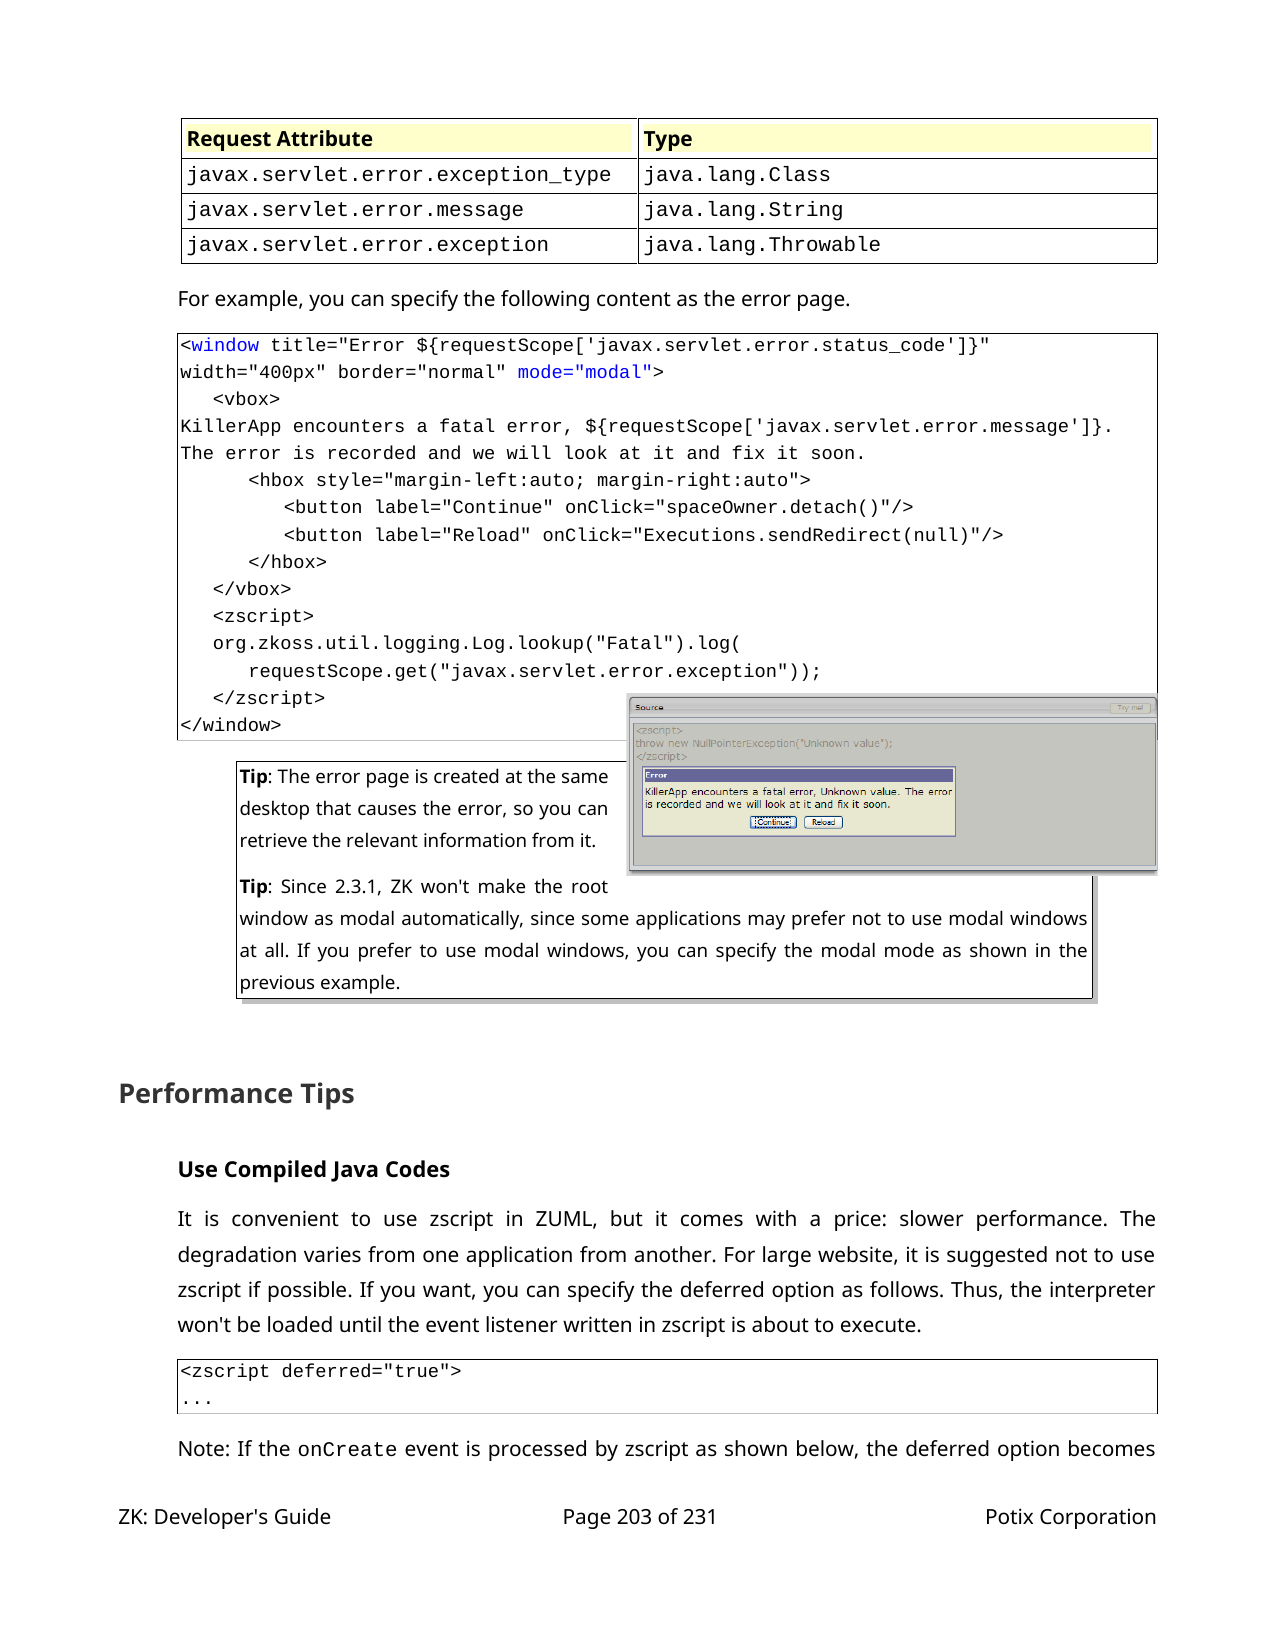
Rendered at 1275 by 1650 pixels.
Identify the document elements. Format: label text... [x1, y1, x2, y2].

table_cell javax.servlet.error.exception_type [182, 159, 637, 193]
text For example, you can specify the following content as the error page. [177, 284, 1157, 312]
table_cell java.lang.Throwable [639, 229, 1157, 263]
table_cell javax.servlet.error.message [182, 194, 637, 228]
text Tip: The error page is created at the same desktop that causes the error, so you can retrieve the relevant information from it. [237, 762, 626, 853]
subtitle Performance Tips [118, 1074, 1157, 1111]
text </zscript> [178, 686, 1157, 710]
text Tip: Since 2.3.1, ZK won't make the root window as modal automatically, since some applications may prefer not to use modal windows at all. If you prefer to use modal windows, you can specify the modal mode as shown in the previous example. [237, 871, 1092, 998]
picture [626, 693, 1158, 876]
text <zscript> [178, 604, 1157, 628]
text Note: If the onCreate event is processed by zscript as shown below, the deferred option becomes [177, 1434, 1157, 1463]
text </hbox> [178, 550, 1157, 574]
table_header Request Attribute [182, 119, 637, 158]
text <button label="Continue" onClick="spaceOwner.detach()"/> [178, 495, 1157, 519]
text <zscript deferred="true"> [178, 1360, 1157, 1383]
table_cell javax.servlet.error.exception [182, 229, 637, 263]
table_cell java.lang.String [639, 194, 1157, 228]
text org.zkoss.util.logging.Log.lookup("Fatal").log( [178, 631, 1157, 656]
text <vbox> [178, 387, 1157, 411]
text <hbox style="margin-left:auto; margin-right:auto"> [178, 468, 1157, 492]
text <window title="Error ${requestScope['javax.servlet.error.status_code']}" [178, 334, 1157, 357]
text </vbox> [178, 577, 1157, 601]
subtitle Use Compiled Java Codes [177, 1154, 1157, 1184]
text KillerApp encounters a fatal error, ${requestScope['javax.servlet.error.message']}. The error is recorded and we will look at it and fix it soon. [178, 414, 1157, 465]
text ... [178, 1386, 1157, 1413]
text </window> [178, 713, 626, 740]
text <button label="Reload" onClick="Executions.sendRedirect(null)"/> [178, 522, 1157, 547]
text width="400px" border="normal" mode="modal"> [178, 360, 1157, 384]
table_header Type [639, 119, 1157, 158]
table_cell java.lang.Class [639, 159, 1157, 193]
text requestScope.get("javax.servlet.error.exception")); [178, 658, 1157, 683]
text It is convenient to use zscript in ZUML, but it comes with a price: slower performance. The degradation varies from one application from another. For large website, it is suggested not to use zscript if possible. If you want, you can specify the deferred option as follows. Thus, the interpreter won't be loaded until the event listener written in zscript is about to execute. [177, 1204, 1157, 1338]
